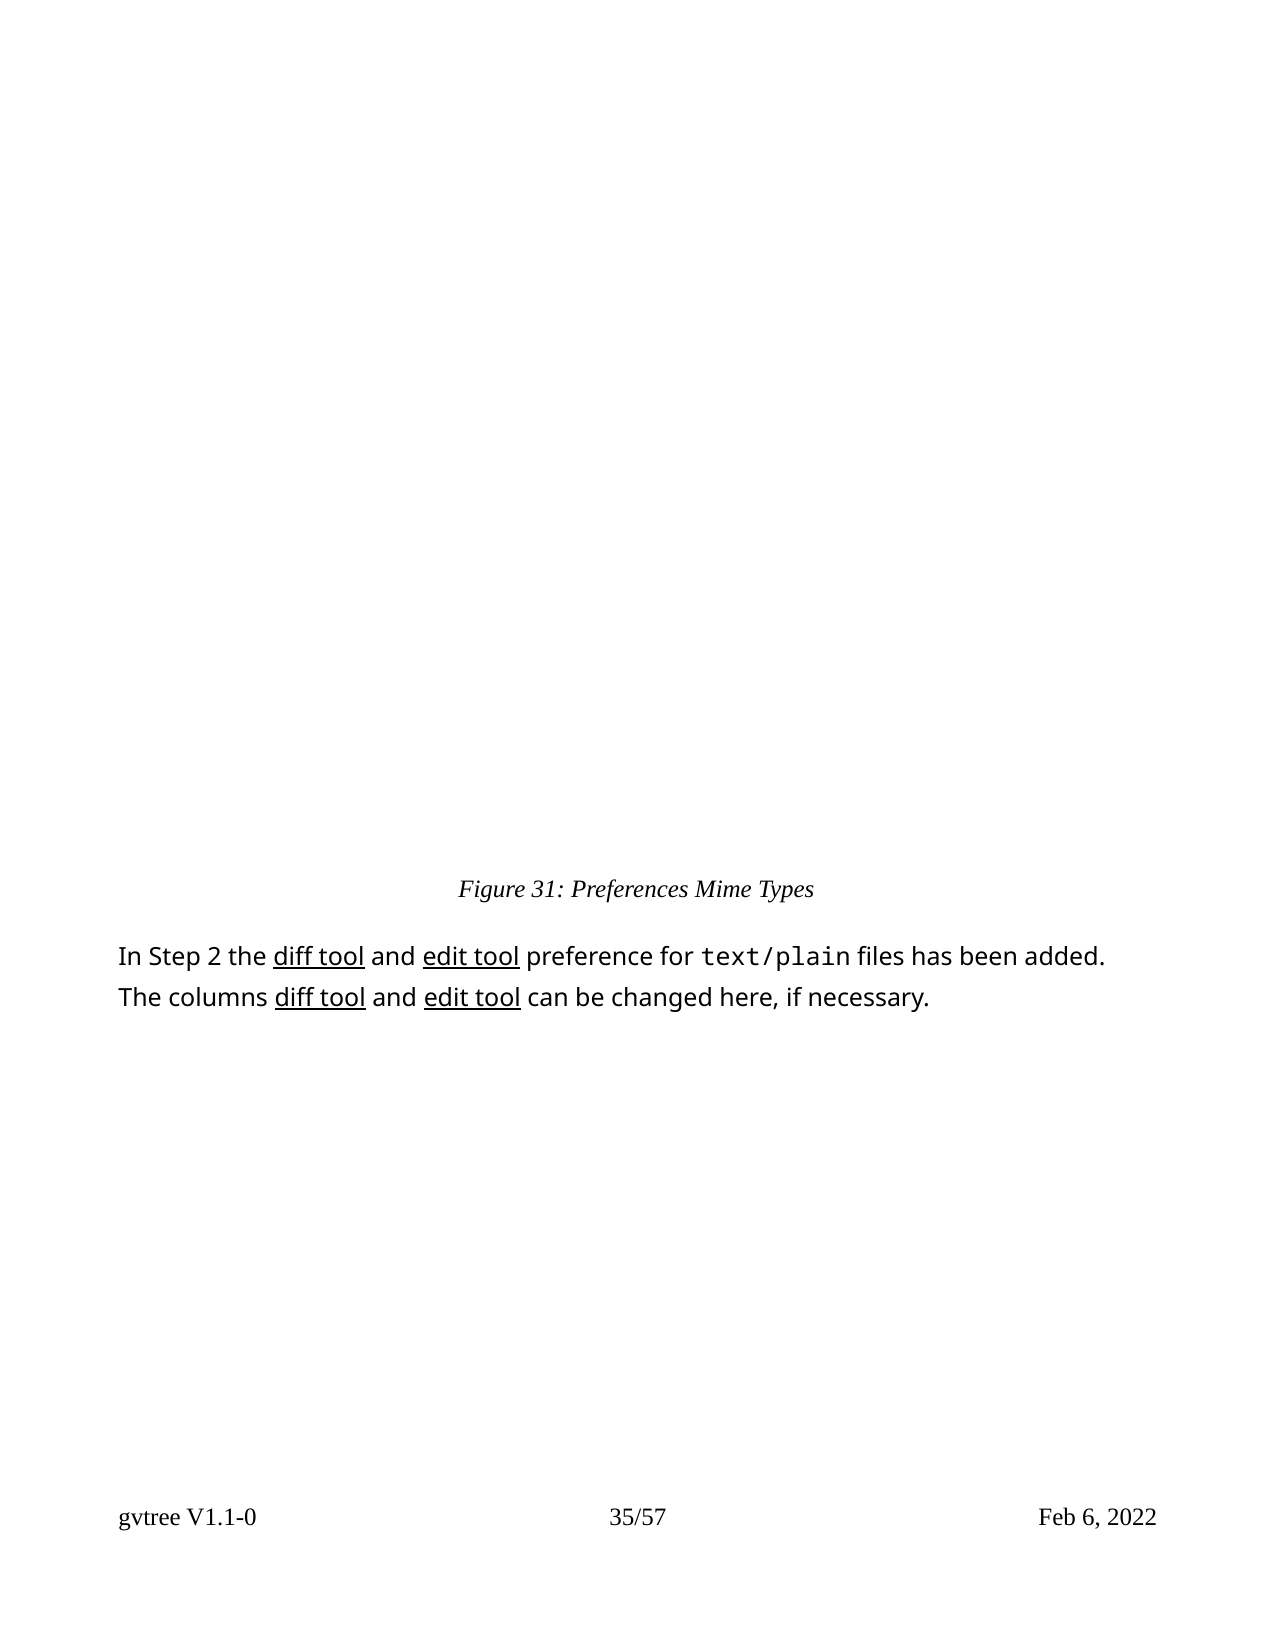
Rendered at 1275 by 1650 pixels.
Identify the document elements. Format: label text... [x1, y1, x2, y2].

text Figure 31: Preferences Mime Types [118, 131, 1157, 903]
text The columns diff tool and edit tool can be changed here, if necessary. [118, 985, 1157, 1011]
text In Step 2 the diff tool and edit tool preference for text/plain files has been added. [118, 944, 1157, 970]
